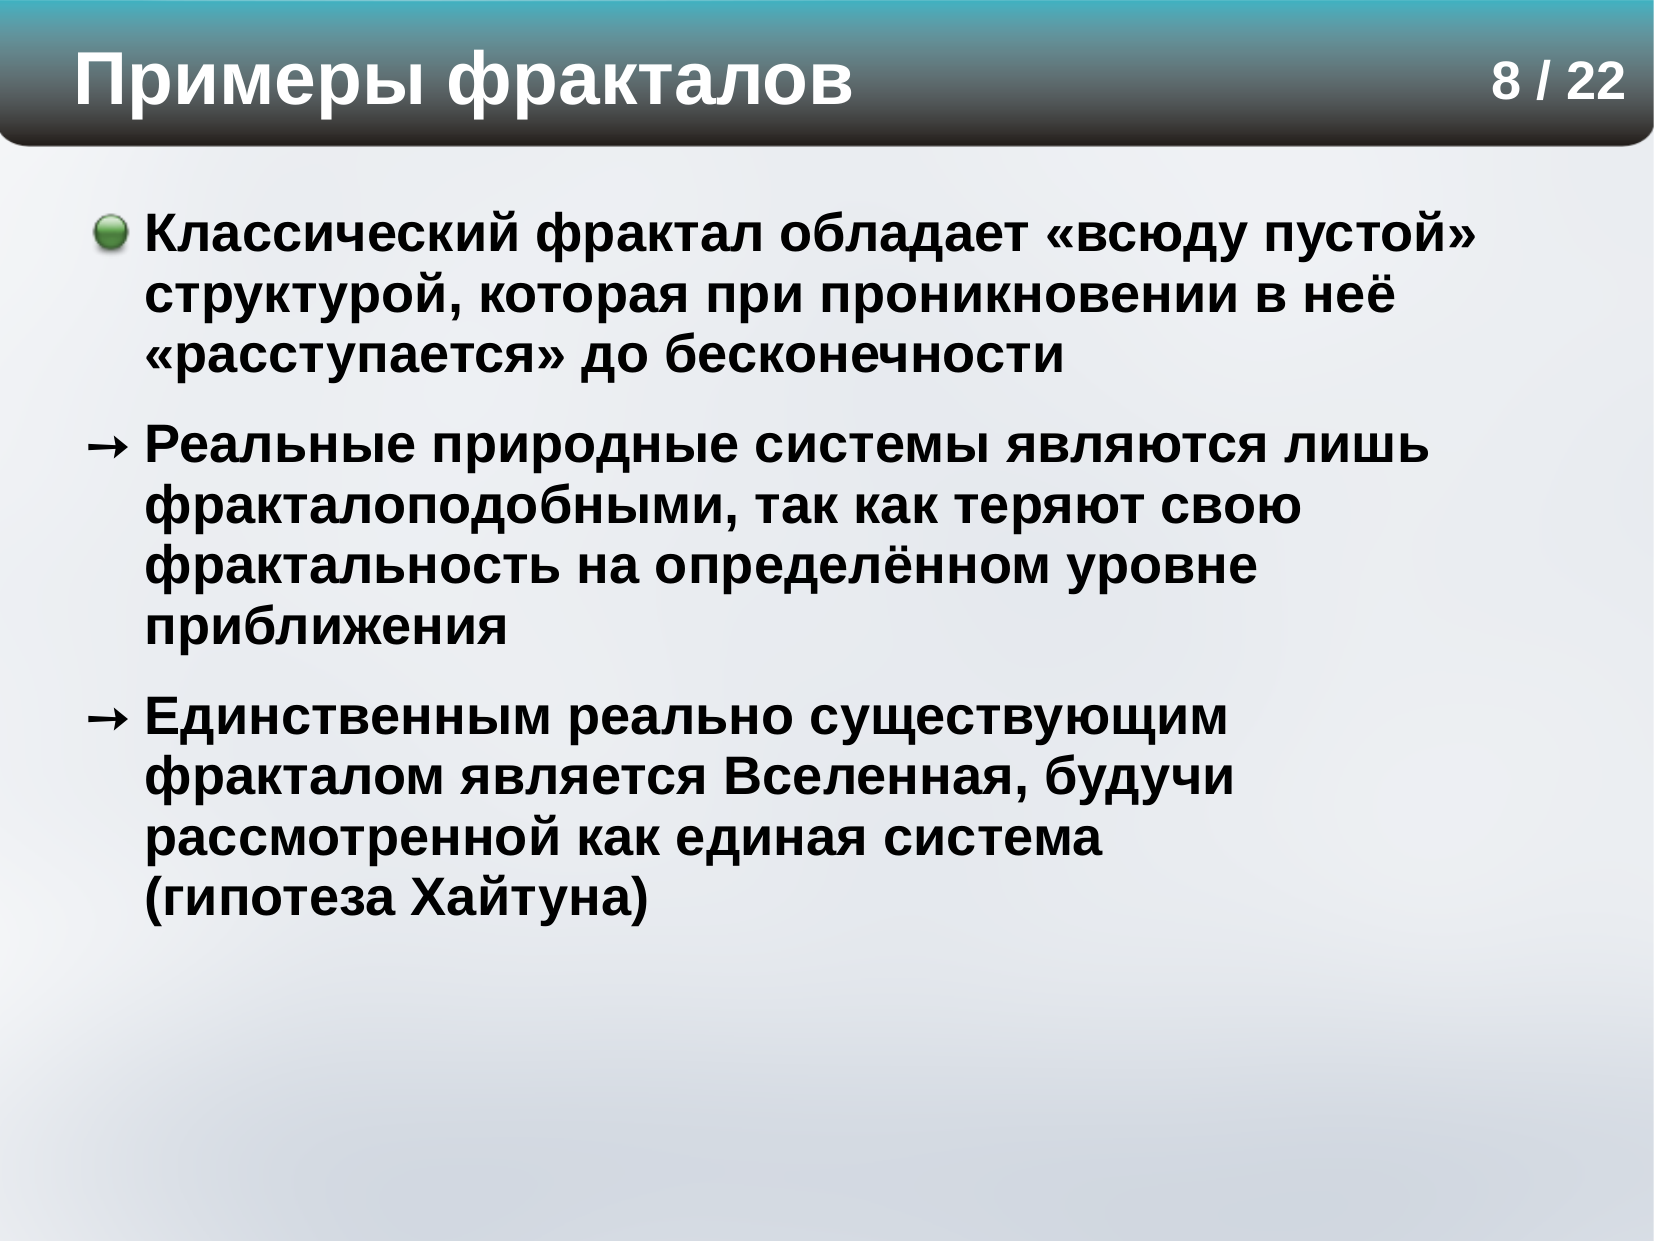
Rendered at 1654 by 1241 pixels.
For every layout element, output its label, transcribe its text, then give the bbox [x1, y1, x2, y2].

picture [0, 0, 1654, 1241]
text_box Примеры фракталов [59, 29, 1359, 129]
text_box <номер> / 22 [1476, 42, 1654, 179]
text_box Классический фрактал обладает «всюду пустой» структурой, которая при проникновении в неё «расступается» до бесконечности Реальные природные системы являются лишь фракталоподобными, так как теряют свою фрактальность на определённом уровне приближения Единственным реально существующим фракталом является Вселенная, будучи рассмотренной как единая система (гипотеза Хайтуна) [70, 195, 1506, 935]
